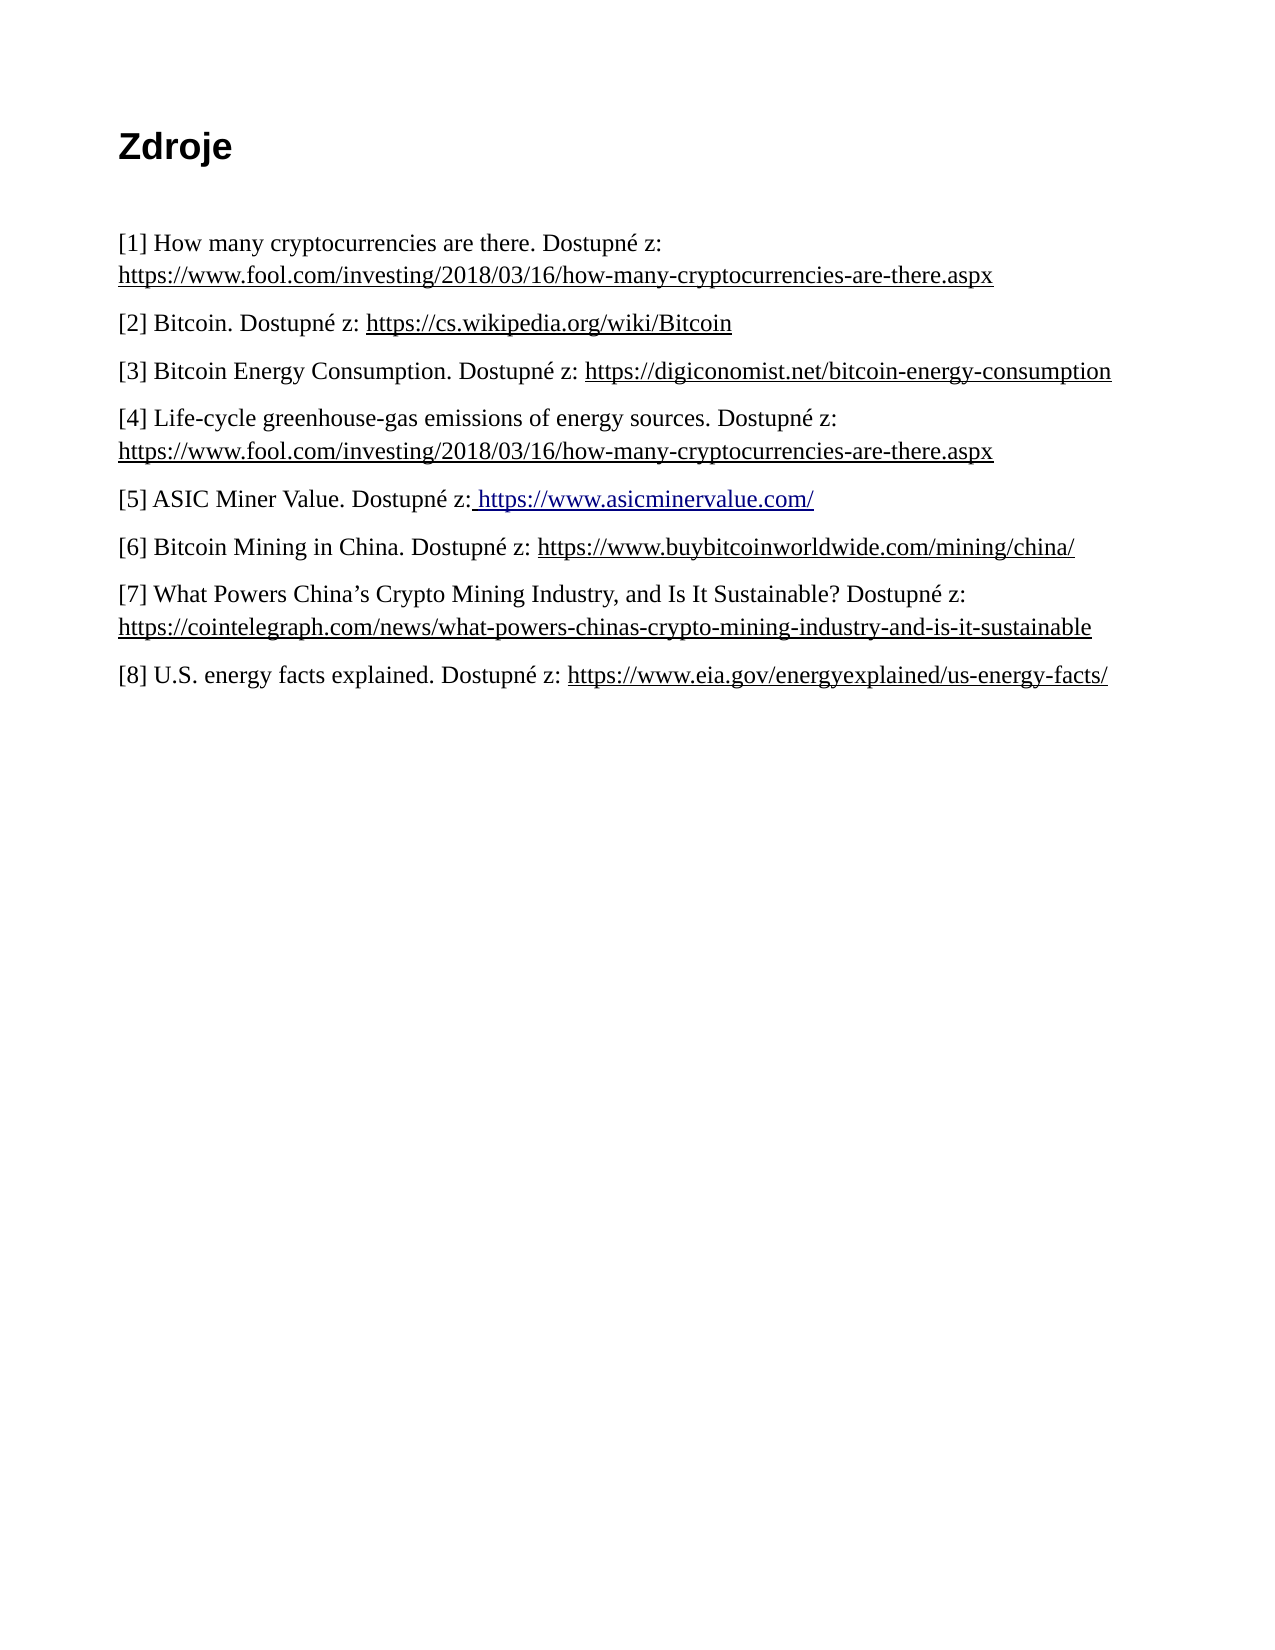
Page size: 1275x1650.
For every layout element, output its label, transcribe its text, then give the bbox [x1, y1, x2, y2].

text [3] Bitcoin Energy Consumption. Dostupné z: https://digiconomist.net/bitcoin-energy-consumption [118, 356, 1157, 384]
subtitle Zdroje [118, 124, 1157, 167]
text [2] Bitcoin. Dostupné z: https://cs.wikipedia.org/wiki/Bitcoin [118, 308, 1157, 337]
text [8] U.S. energy facts explained. Dostupné z: https://www.eia.gov/energyexplained/us-energy-facts/ [118, 660, 1157, 689]
text [7] What Powers China’s Crypto Mining Industry, and Is It Sustainable? Dostupné z: https://cointelegraph.com/news/what-powers-chinas-crypto-mining-industry-and-is-it-sustainable [118, 579, 1157, 641]
text [5] ASIC Miner Value. Dostupné z: https://www.asicminervalue.com/ [118, 484, 1157, 513]
text [1] How many cryptocurrencies are there. Dostupné z: https://www.fool.com/investing/2018/03/16/how-many-cryptocurrencies-are-there.aspx [118, 228, 1157, 289]
text [4] Life-cycle greenhouse-gas emissions of energy sources. Dostupné z: https://www.fool.com/investing/2018/03/16/how-many-cryptocurrencies-are-there.aspx [118, 403, 1157, 465]
text [6] Bitcoin Mining in China. Dostupné z: https://www.buybitcoinworldwide.com/mining/china/ [118, 532, 1157, 560]
